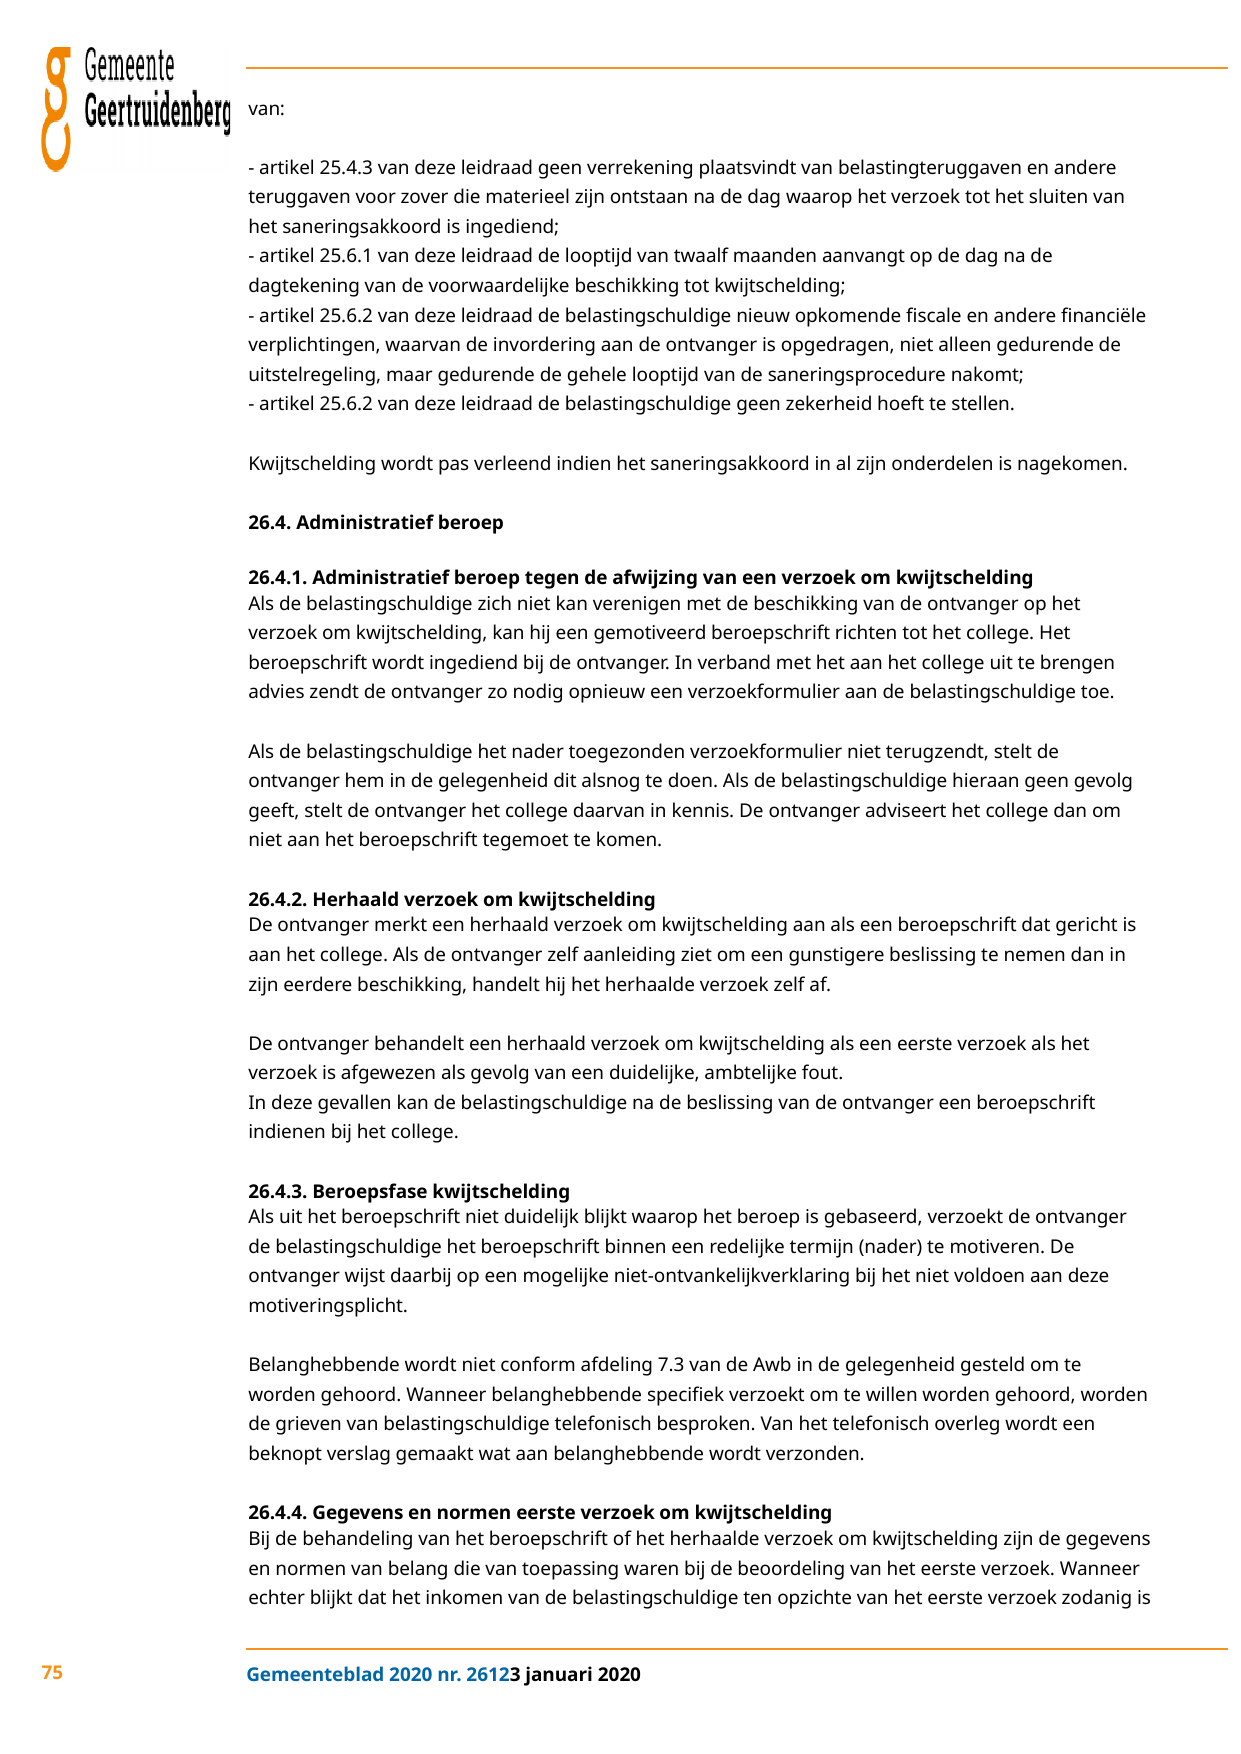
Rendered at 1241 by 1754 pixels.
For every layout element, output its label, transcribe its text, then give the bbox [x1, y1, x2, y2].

text 26.4.3. Beroepsfase kwijtschelding [248, 1178, 1152, 1203]
text van: [248, 95, 1152, 121]
text 26.4.1. Administratief beroep tegen de afwijzing van een verzoek om kwijtschelding [248, 564, 1152, 590]
text Belanghebbende wordt niet conform afdeling 7.3 van de Awb in de gelegenheid gesteld om te worden gehoord. Wanneer belanghebbende specifiek verzoekt om te willen worden gehoord, worden de grieven van belastingschuldige telefonisch besproken. Van het telefonisch overleg wordt een beknopt verslag gemaakt wat aan belanghebbende wordt verzonden. [248, 1351, 1152, 1466]
text De ontvanger behandelt een herhaald verzoek om kwijtschelding als een eerste verzoek als het verzoek is afgewezen als gevolg van een duidelijke, ambtelijke fout. [248, 1030, 1152, 1085]
text De ontvanger merkt een herhaald verzoek om kwijtschelding aan als een beroepschrift dat gericht is aan het college. Als de ontvanger zelf aanleiding ziet om een gunstigere beslissing te nemen dan in zijn eerdere beschikking, handelt hij het herhaalde verzoek zelf af. [248, 912, 1152, 996]
text Als uit het beroepschrift niet duidelijk blijkt waarop het beroep is gebaseerd, verzoekt de ontvanger de belastingschuldige het beroepschrift binnen een redelijke termijn (nader) te motiveren. De ontvanger wijst daarbij op een mogelijke niet-ontvankelijkverklaring bij het niet voldoen aan deze motiveringsplicht. [248, 1203, 1152, 1318]
text Als de belastingschuldige zich niet kan verenigen met de beschikking van de ontvanger op het verzoek om kwijtschelding, kan hij een gemotiveerd beroepschrift richten tot het college. Het beroepschrift wordt ingediend bij de ontvanger. In verband met het aan het college uit te brengen advies zendt de ontvanger zo nodig opnieuw een verzoekformulier aan de belastingschuldige toe. [248, 590, 1152, 704]
text In deze gevallen kan de belastingschuldige na de beslissing van de ontvanger een beroepschrift indienen bij het college. [248, 1089, 1152, 1144]
text Als de belastingschuldige het nader toegezonden verzoekformulier niet terugzendt, stelt de ontvanger hem in de gelegenheid dit alsnog te doen. Als de belastingschuldige hieraan geen gevolg geeft, stelt de ontvanger het college daarvan in kennis. De ontvanger adviseert het college dan om niet aan het beroepschrift tegemoet te komen. [248, 738, 1152, 852]
text - artikel 25.6.2 van deze leidraad de belastingschuldige nieuw opkomende fiscale en andere financiële verplichtingen, waarvan de invordering aan de ontvanger is opgedragen, niet alleen gedurende de uitstelregeling, maar gedurende de gehele looptijd van de saneringsprocedure nakomt; [248, 302, 1152, 387]
text - artikel 25.6.1 van deze leidraad de looptijd van twaalf maanden aanvangt op de dag na de dagtekening van de voorwaardelijke beschikking tot kwijtschelding; [248, 243, 1152, 298]
text 26.4. Administratief beroep [248, 509, 1152, 535]
text Kwijtschelding wordt pas verleend indien het saneringsakkoord in al zijn onderdelen is nagekomen. [248, 450, 1152, 476]
picture [41, 47, 231, 172]
text - artikel 25.6.2 van deze leidraad de belastingschuldige geen zekerheid hoeft te stellen. [248, 391, 1152, 416]
text - artikel 25.4.3 van deze leidraad geen verrekening plaatsvindt van belastingteruggaven en andere teruggaven voor zover die materieel zijn ontstaan na de dag waarop het verzoek tot het sluiten van het saneringsakkoord is ingediend; [248, 154, 1152, 239]
text 26.4.2. Herhaald verzoek om kwijtschelding [248, 886, 1152, 912]
text Bij de behandeling van het beroepschrift of het herhaalde verzoek om kwijtschelding zijn de gegevens en normen van belang die van toepassing waren bij de beoordeling van het eerste verzoek. Wanneer echter blijkt dat het inkomen van de belastingschuldige ten opzichte van het eerste verzoek zodanig is [248, 1525, 1152, 1610]
text 26.4.4. Gegevens en normen eerste verzoek om kwijtschelding [248, 1499, 1152, 1525]
